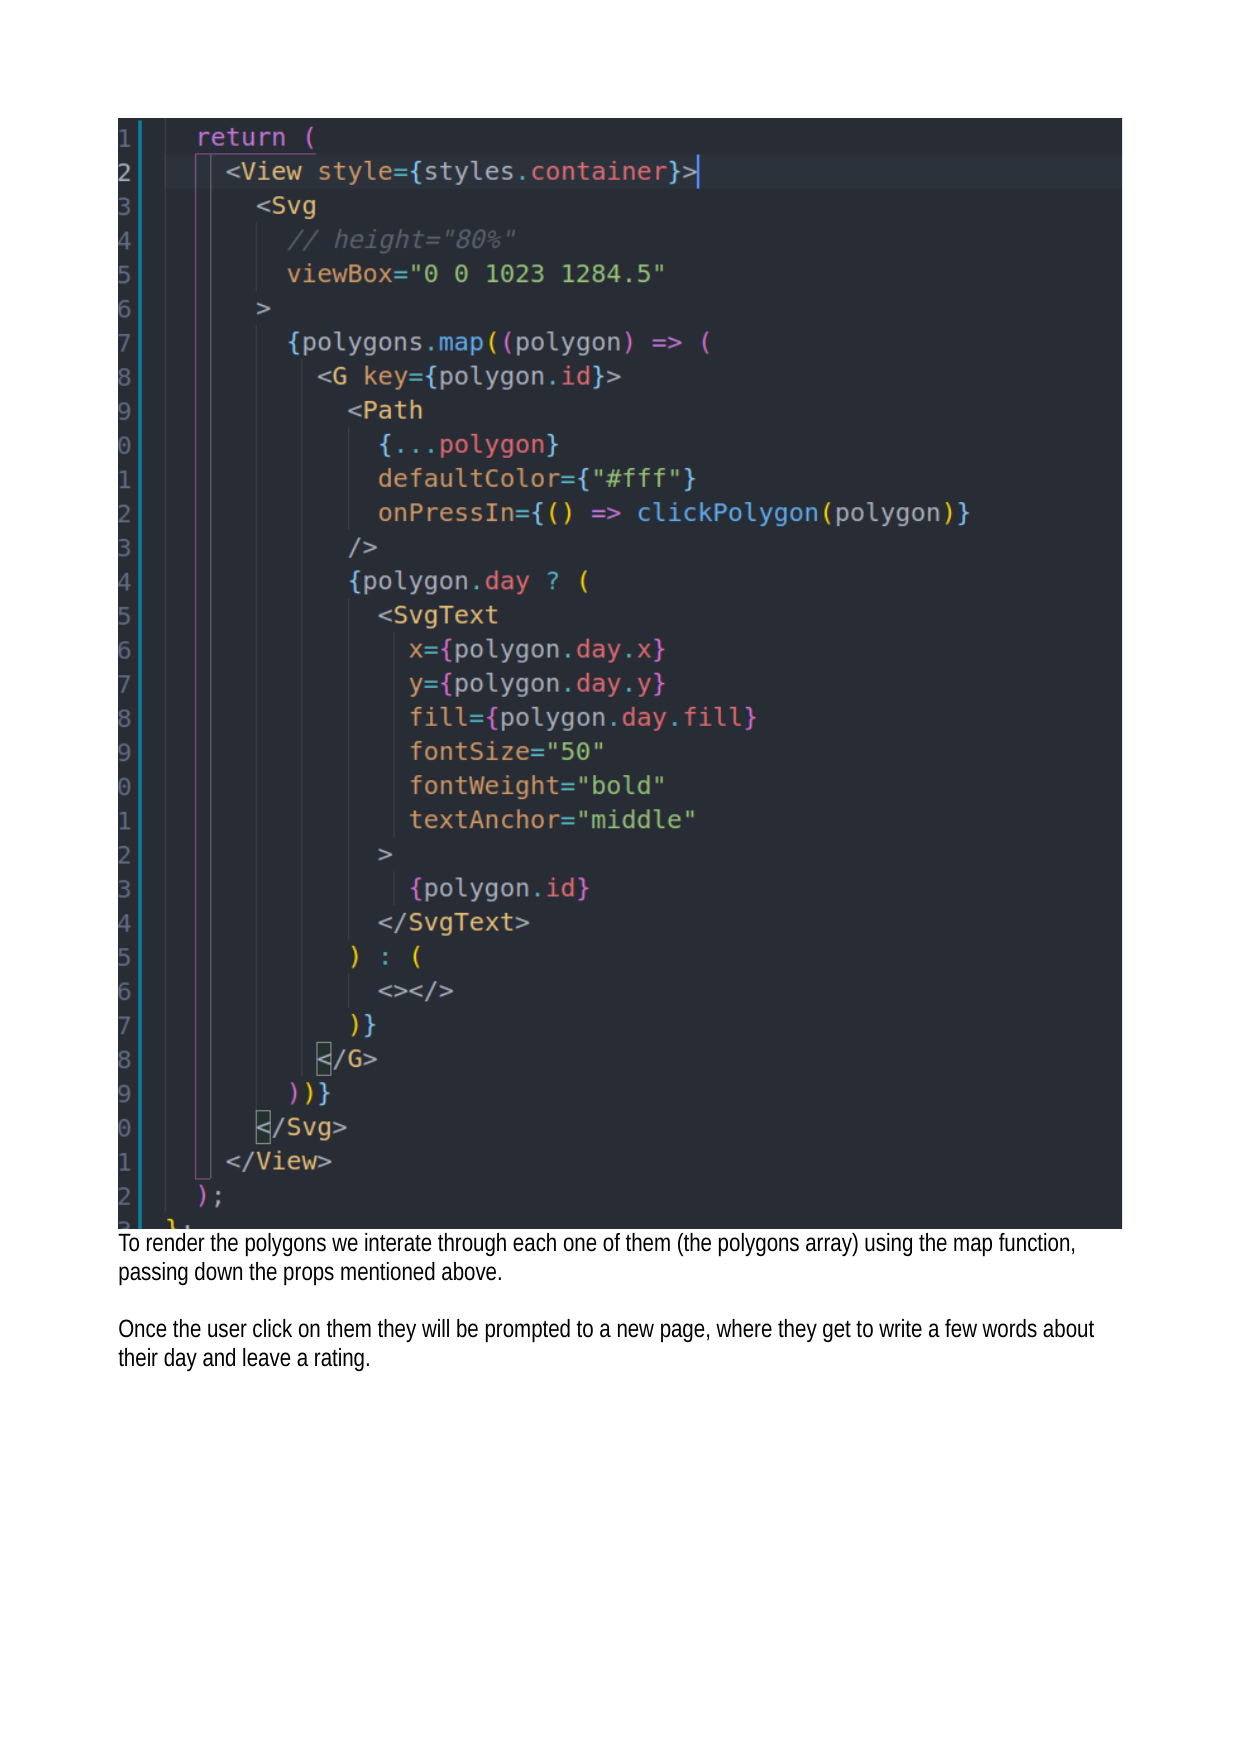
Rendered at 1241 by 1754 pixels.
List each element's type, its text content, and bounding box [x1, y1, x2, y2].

text Once the user click on them they will be prompted to a new page, where they get to write a few words about their day and leave a rating. [118, 1314, 1122, 1371]
picture [118, 118, 1123, 1229]
text To render the polygons we interate through each one of them (the polygons array) using the map function, passing down the props mentioned above. [118, 1229, 1122, 1285]
